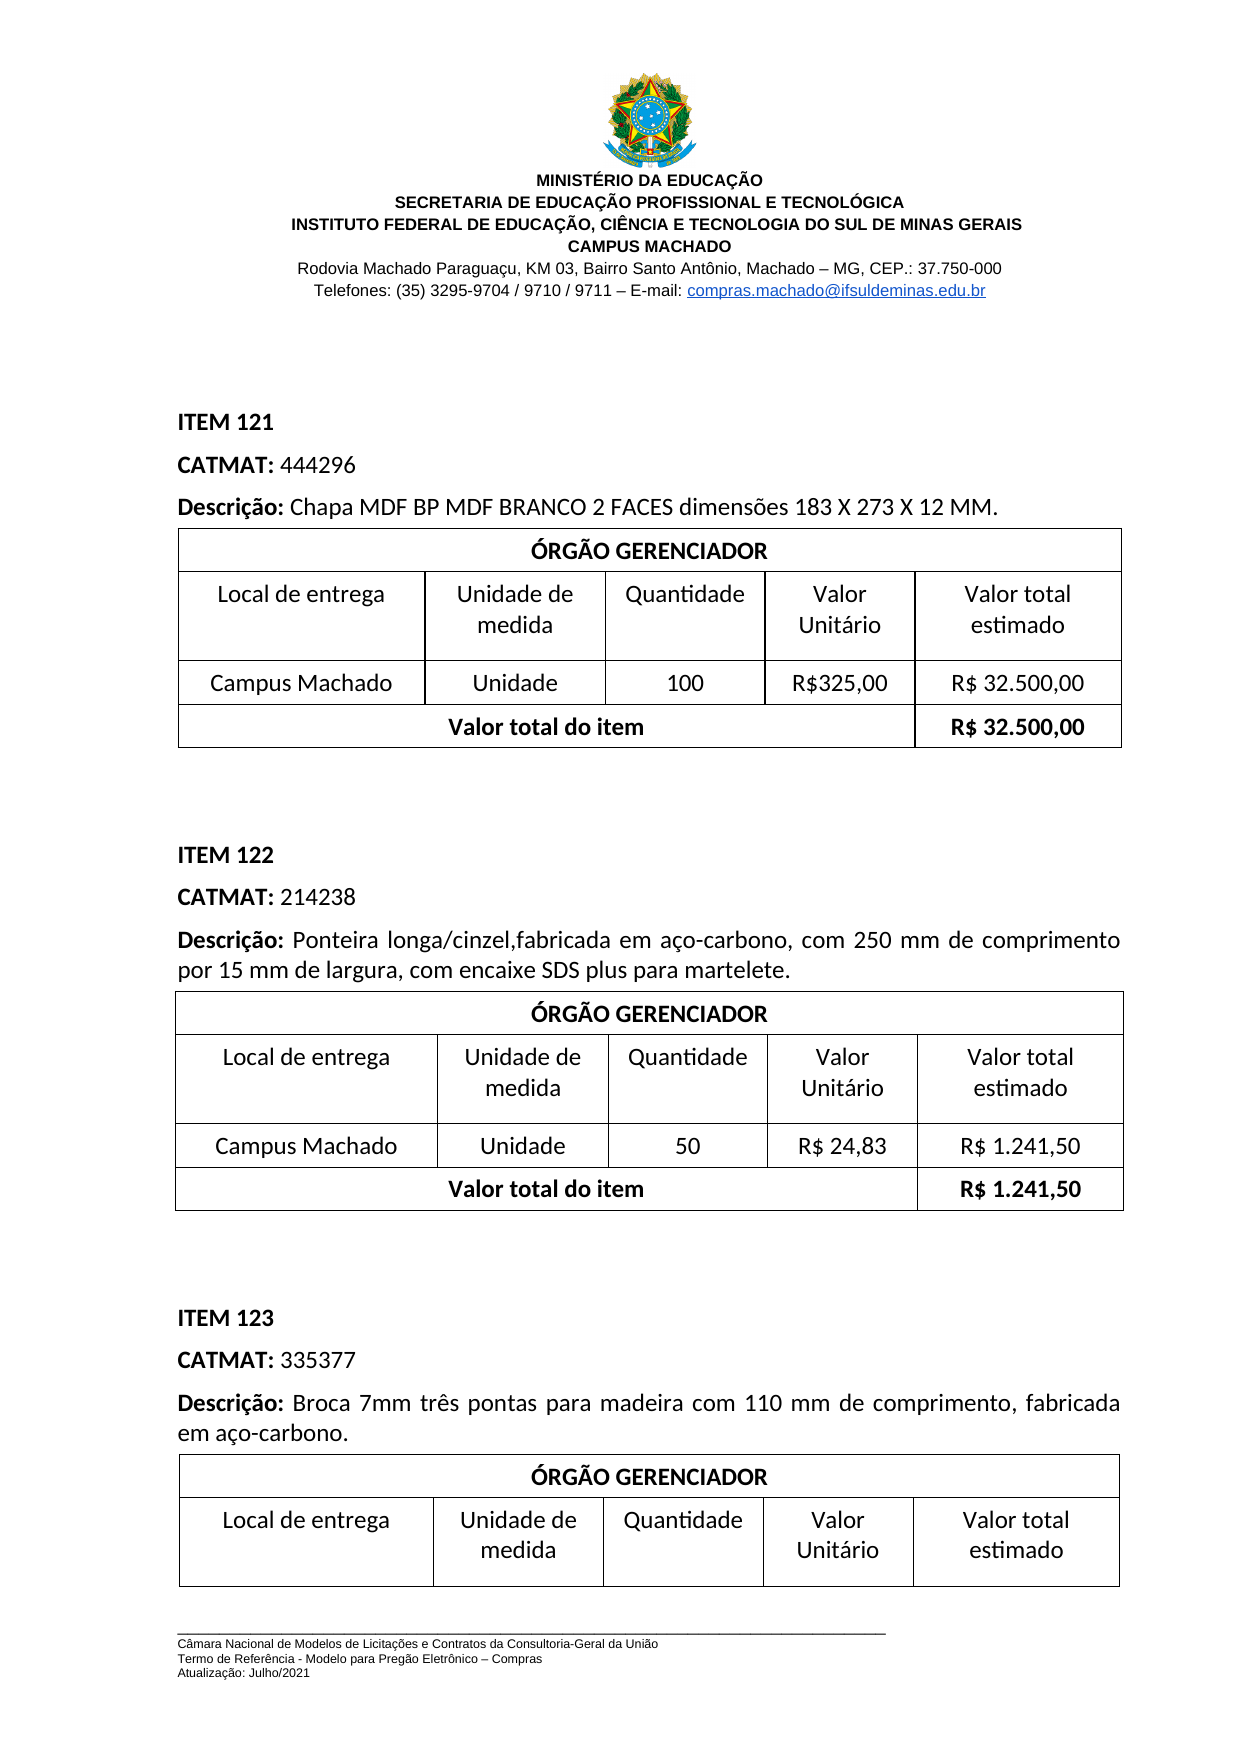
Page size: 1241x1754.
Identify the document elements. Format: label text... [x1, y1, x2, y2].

text ITEM 123 [177, 1302, 1122, 1332]
picture [669, 149, 680, 155]
text CATMAT: 444296 [177, 449, 1122, 479]
table_cell Valor Unitário [768, 1035, 917, 1123]
table_cell Quantidade [609, 1035, 767, 1123]
text ITEM 121 [177, 407, 1122, 437]
text ITEM 122 [177, 839, 1122, 869]
table_cell 50 [609, 1124, 767, 1167]
table_cell Local de entrega [179, 572, 424, 660]
table_cell Valor Unitário [766, 572, 914, 660]
table_cell R$ 32.500,00 [916, 661, 1121, 704]
table_cell Valor total estimado [914, 1498, 1119, 1586]
table_cell Unidade [438, 1124, 608, 1167]
table_cell R$ 1.241,50 [918, 1168, 1123, 1210]
table_header ÓRGÃO GERENCIADOR [179, 529, 1121, 571]
table_cell Unidade de medida [426, 572, 605, 660]
table_cell Valor total do item [176, 1168, 917, 1210]
text Descrição: Broca 7mm três pontas para madeira com 110 mm de comprimento, fabricada em aço-carbono. [177, 1387, 1122, 1448]
picture [603, 73, 697, 168]
table_cell Unidade de medida [434, 1498, 603, 1586]
table_cell Unidade [426, 661, 605, 704]
table_cell R$ 1.241,50 [918, 1124, 1123, 1167]
picture [643, 163, 658, 168]
table_cell R$325,00 [766, 661, 914, 704]
table_cell Quantidade [606, 572, 764, 660]
text CATMAT: 214238 [177, 881, 1122, 912]
table_cell R$ 32.500,00 [916, 705, 1121, 747]
table_cell Quantidade [604, 1498, 763, 1586]
text Descrição: Chapa MDF BP MDF BRANCO 2 FACES dimensões 183 X 273 X 12 MM. [177, 491, 1122, 522]
table_cell Local de entrega [180, 1498, 433, 1586]
table_cell Valor total do item [179, 705, 914, 747]
table_cell Valor total estimado [918, 1035, 1123, 1123]
table_cell R$ 24,83 [768, 1124, 917, 1167]
table_cell Campus Machado [176, 1124, 437, 1167]
table_header ÓRGÃO GERENCIADOR [180, 1455, 1119, 1497]
text Descrição: Ponteira longa/cinzel,fabricada em aço-carbono, com 250 mm de comprimento por 15 mm de largura, com encaixe SDS plus para martelete. [177, 924, 1122, 985]
table_cell Campus Machado [179, 661, 424, 704]
table_header ÓRGÃO GERENCIADOR [176, 992, 1123, 1034]
table_cell Valor Unitário [764, 1498, 913, 1586]
text CATMAT: 335377 [177, 1344, 1122, 1375]
table_cell Valor total estimado [916, 572, 1121, 660]
table_cell Local de entrega [176, 1035, 437, 1123]
table_cell Unidade de medida [438, 1035, 608, 1123]
table_cell 100 [606, 661, 764, 704]
